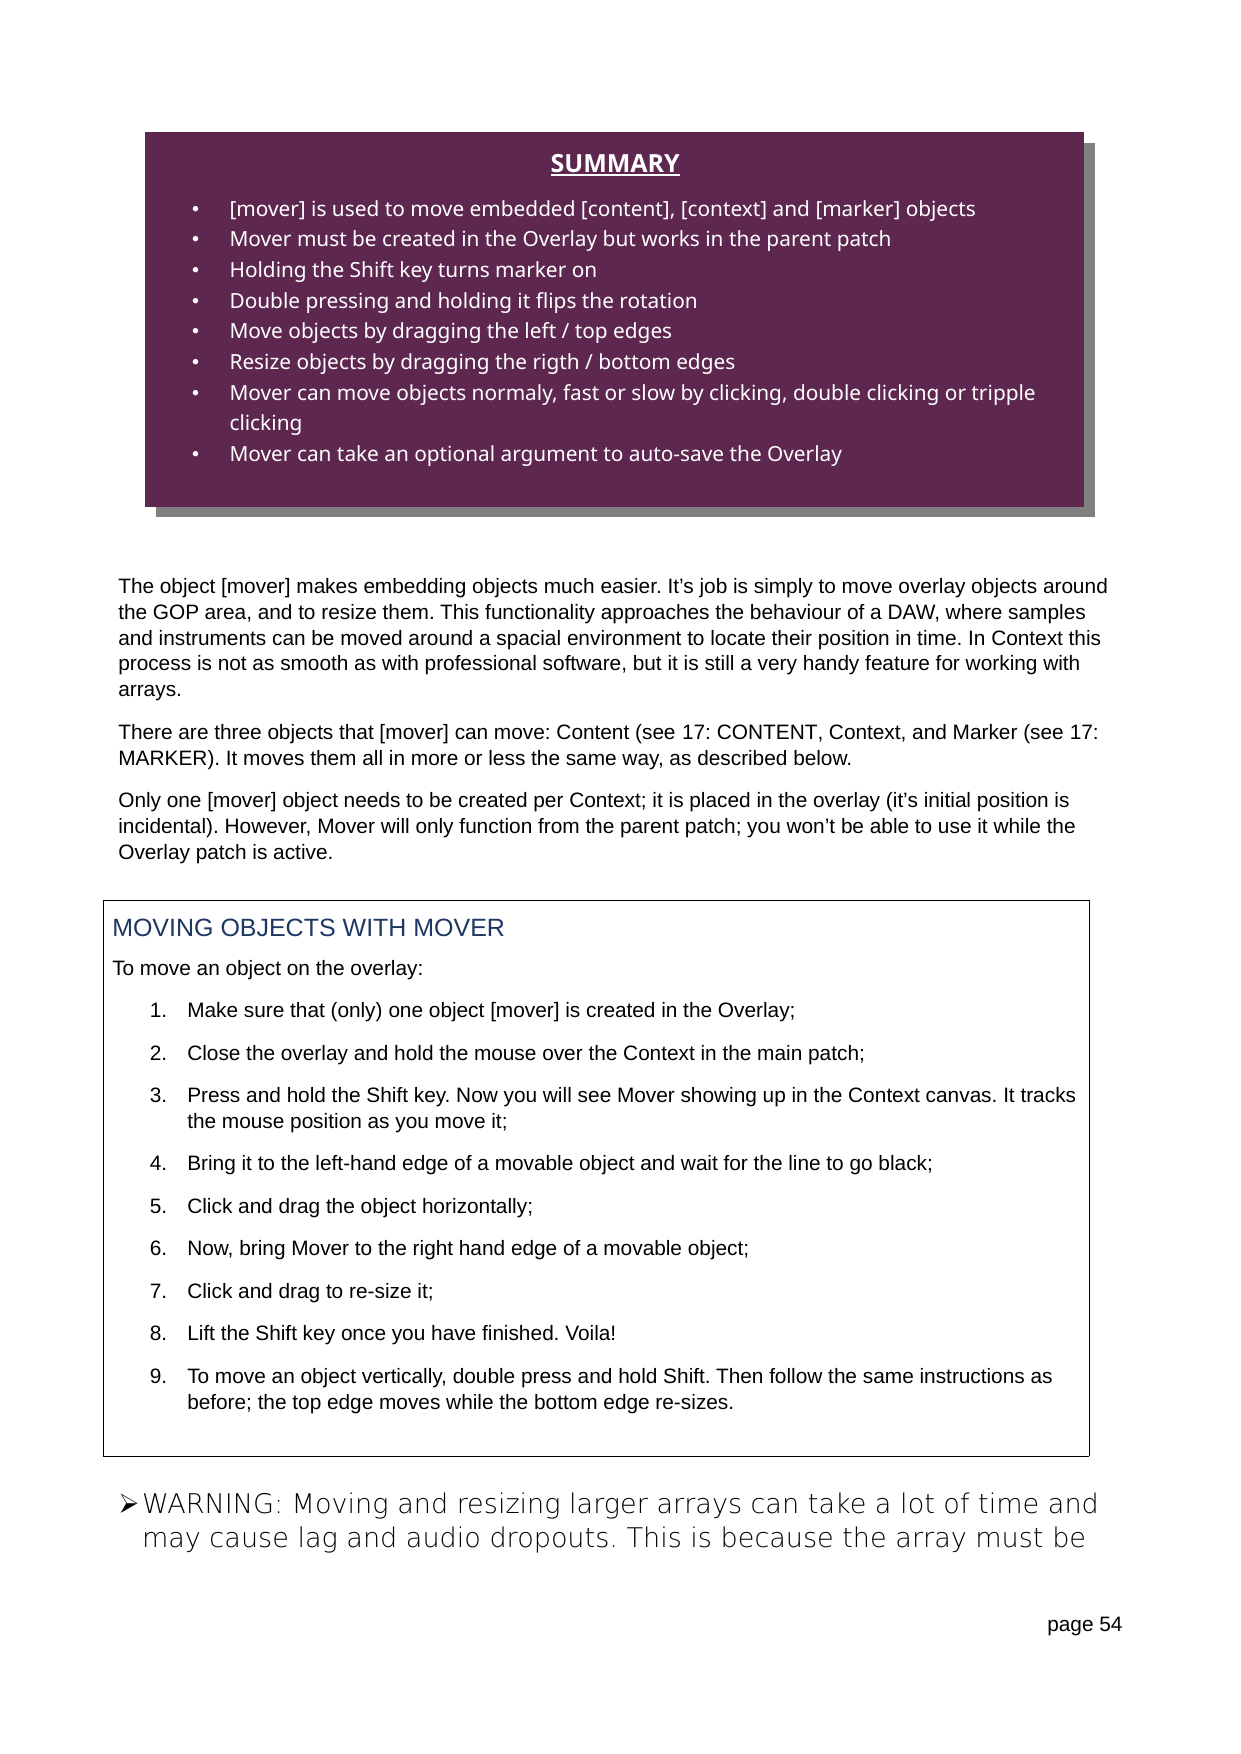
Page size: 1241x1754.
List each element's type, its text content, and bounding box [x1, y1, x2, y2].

list Click and drag to re-size it; [149, 1279, 1080, 1303]
list To move an object on the overlay: [112, 955, 1080, 979]
list Lift the Shift key once you have finished. Voila! [149, 1321, 1080, 1345]
list Resize objects by dragging the rigth / bottom edges [192, 347, 1075, 375]
list Make sure that (only) one object [mover] is created in the Overlay; [149, 998, 1080, 1022]
subtitle MOVING OBJECTS WITH MOVER [112, 913, 1080, 941]
list Click and drag the object horizontally; [149, 1194, 1080, 1218]
list Close the overlay and hold the mouse over the Context in the main patch; [149, 1040, 1080, 1064]
list Double pressing and holding it flips the rotation [192, 286, 1075, 314]
list To move an object vertically, double press and hold Shift. Then follow the same instructions as before; the top edge moves while the bottom edge re-sizes. [149, 1364, 1080, 1413]
list Holding the Shift key turns marker on [192, 255, 1075, 283]
text There are three objects that [mover] can move: Content (see 17: CONTENT, Context, and Marker (see 17: MARKER). It moves them all in more or less the same way, as described below. [118, 719, 1122, 769]
list WARNING: Moving and resizing larger arrays can take a lot of time and may cause lag and audio dropouts. This is because the array must be [103, 882, 1122, 1554]
list Bring it to the left-hand edge of a movable object and wait for the line to go black; [149, 1151, 1080, 1175]
list Press and hold the Shift key. Now you will see Mover showing up in the Context canvas. It tracks the mouse position as you move it; [149, 1083, 1080, 1133]
list Mover can take an optional argument to auto-save the Overlay [192, 439, 1075, 467]
list [mover] is used to move embedded [content], [context] and [marker] objects [192, 194, 1075, 222]
text Only one [mover] object needs to be created per Context; it is placed in the overlay (it’s initial position is incidental). However, Mover will only function from the parent patch; you won’t be able to use it while the Overlay patch is active. [118, 788, 1122, 863]
text The object [mover] makes embedding objects much easier. It’s job is simply to move overlay objects around the GOP area, and to resize them. This functionality approaches the behaviour of a DAW, where samples and instruments can be moved around a spacial environment to locate their position in time. In Context this process is not as smooth as with professional software, but it is still a very handy feature for working with arrays. [118, 574, 1122, 701]
list Mover must be created in the Overlay but works in the parent patch [192, 224, 1075, 253]
list Move objects by dragging the left / top edges [192, 316, 1075, 345]
list Now, bring Mover to the right hand edge of a movable object; [149, 1236, 1080, 1260]
list Mover can move objects normaly, fast or slow by clicking, double clicking or tripple clicking [192, 378, 1075, 437]
subtitle SUMMARY [154, 145, 1075, 179]
